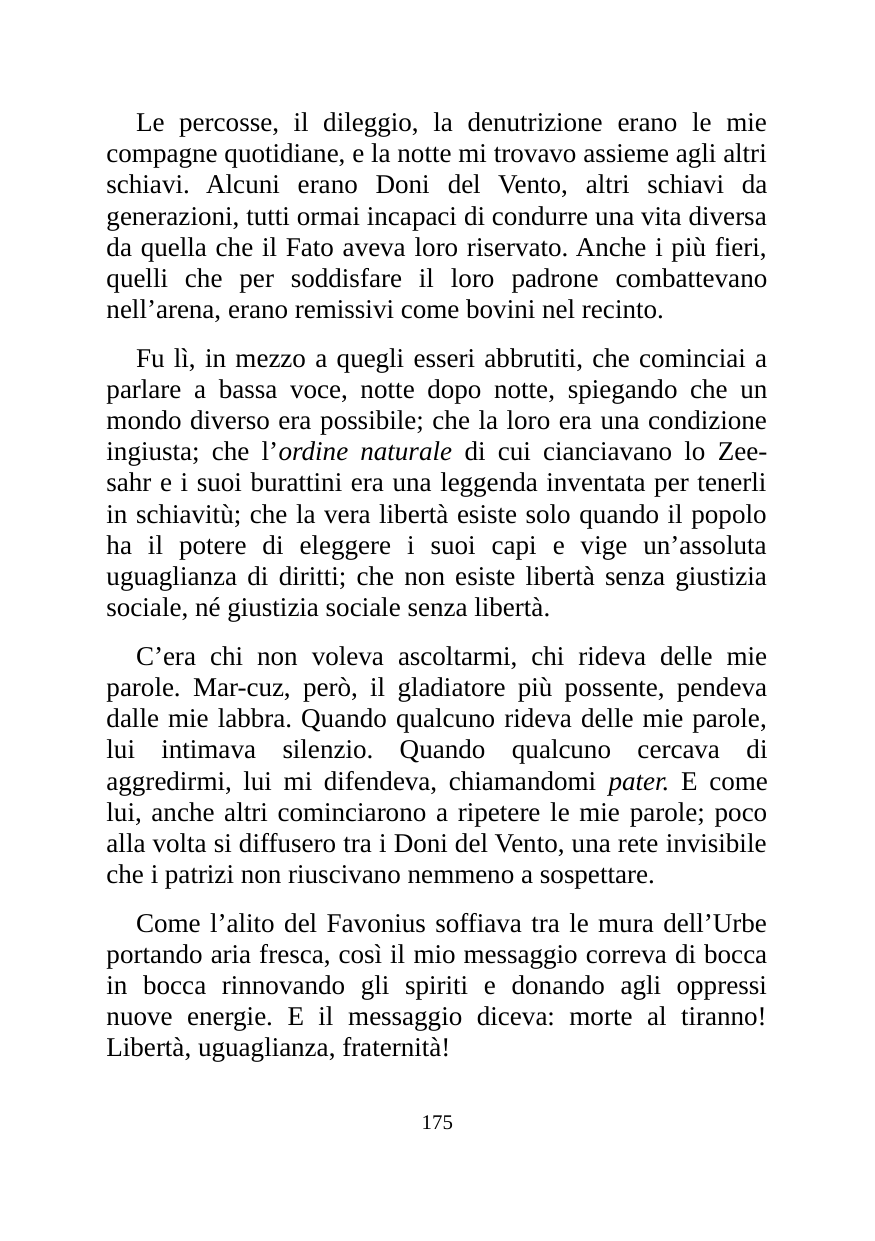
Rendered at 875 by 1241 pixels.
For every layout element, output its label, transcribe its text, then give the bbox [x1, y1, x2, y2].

text Come l’alito del Favonius soffiava tra le mura dell’Urbe portando aria fresca, così il mio messaggio correva di bocca in bocca rinnovando gli spiriti e donando agli oppressi nuove energie. E il messaggio diceva: morte al tiranno! Libertà, uguaglianza, fraternità! [106, 907, 768, 1063]
text Fu lì, in mezzo a quegli esseri abbrutiti, che cominciai a parlare a bassa voce, notte dopo notte, spiegando che un mondo diverso era possibile; che la loro era una condizione ingiusta; che l’ordine naturale di cui cianciavano lo Zee-sahr e i suoi burattini era una leggenda inventata per tenerli in schiavitù; che la vera libertà esiste solo quando il popolo ha il potere di eleggere i suoi capi e vige un’assoluta uguaglianza di diritti; che non esiste libertà senza giustizia sociale, né giustizia sociale senza libertà. [106, 342, 768, 622]
text Le percosse, il dileggio, la denutrizione erano le mie compagne quotidiane, e la notte mi trovavo assieme agli altri schiavi. Alcuni erano Doni del Vento, altri schiavi da generazioni, tutti ormai incapaci di condurre una vita diversa da quella che il Fato aveva loro riservato. Anche i più fieri, quelli che per soddisfare il loro padrone combattevano nell’arena, erano remissivi come bovini nel recinto. [106, 106, 768, 324]
text C’era chi non voleva ascoltarmi, chi rideva delle mie parole. Mar-cuz, però, il gladiatore più possente, pendeva dalle mie labbra. Quando qualcuno rideva delle mie parole, lui intimava silenzio. Quando qualcuno cercava di aggredirmi, lui mi difendeva, chiamandomi pater. E come lui, anche altri cominciarono a ripetere le mie parole; poco alla volta si diffusero tra i Doni del Vento, una rete invisibile che i patrizi non riuscivano nemmeno a sospettare. [106, 640, 768, 889]
